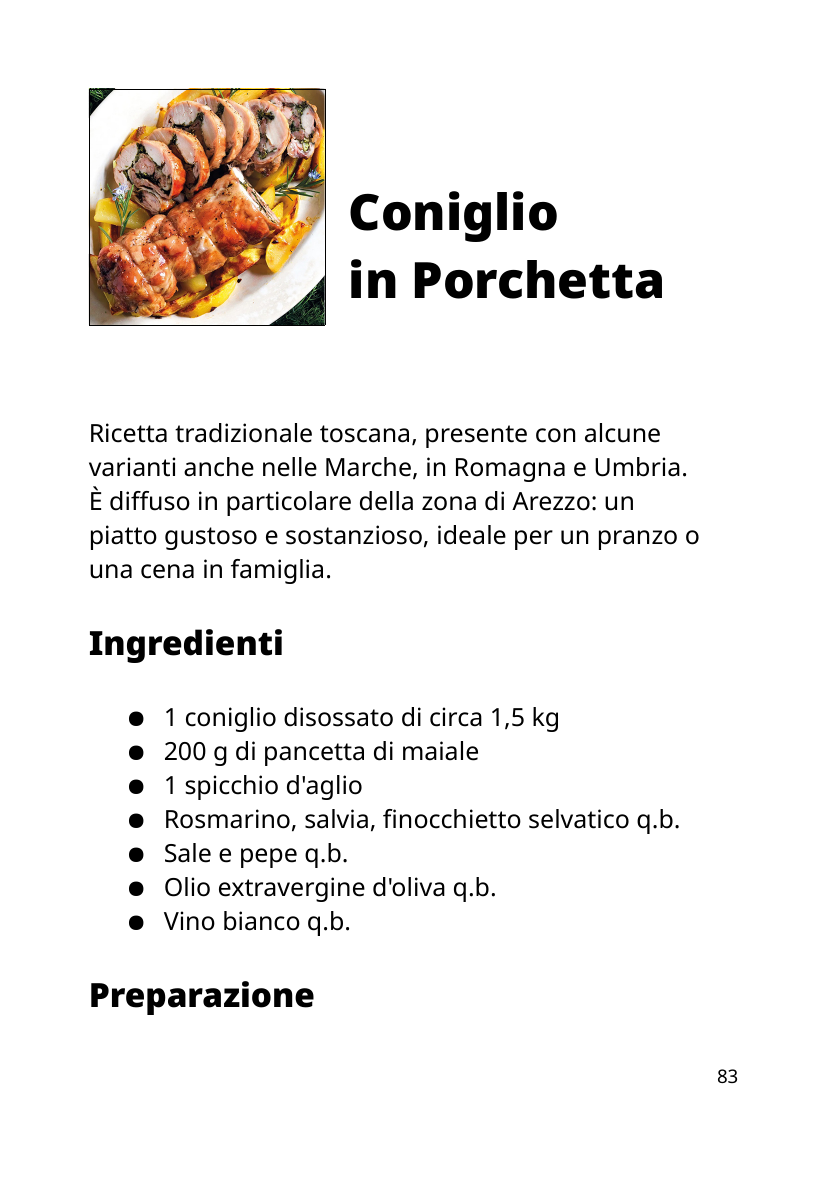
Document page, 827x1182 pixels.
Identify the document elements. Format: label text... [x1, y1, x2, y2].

list Rosmarino, salvia, finocchietto selvatico q.b. [126, 802, 738, 836]
list Olio extravergine d'oliva q.b. [126, 870, 738, 904]
list Vino bianco q.b. [126, 904, 738, 938]
text Ingredienti [88, 620, 732, 665]
list 1 coniglio disossato di circa 1,5 kg [126, 699, 738, 733]
text Ricetta tradizionale toscana, presente con alcune varianti anche nelle Marche, in Romagna e Umbria. [88, 347, 709, 484]
list 1 spicchio d'aglio [126, 767, 738, 802]
list Sale e pepe q.b. [126, 836, 738, 870]
picture [90, 90, 325, 325]
text Coniglio in Porchetta [326, 177, 738, 313]
list 200 g di pancetta di maiale [126, 733, 738, 767]
text Preparazione [88, 972, 732, 1017]
text è diffuso in particolare della zona di Arezzo: un piatto gustoso e sostanzioso, ideale per un pranzo o una cena in famiglia. [88, 484, 709, 586]
